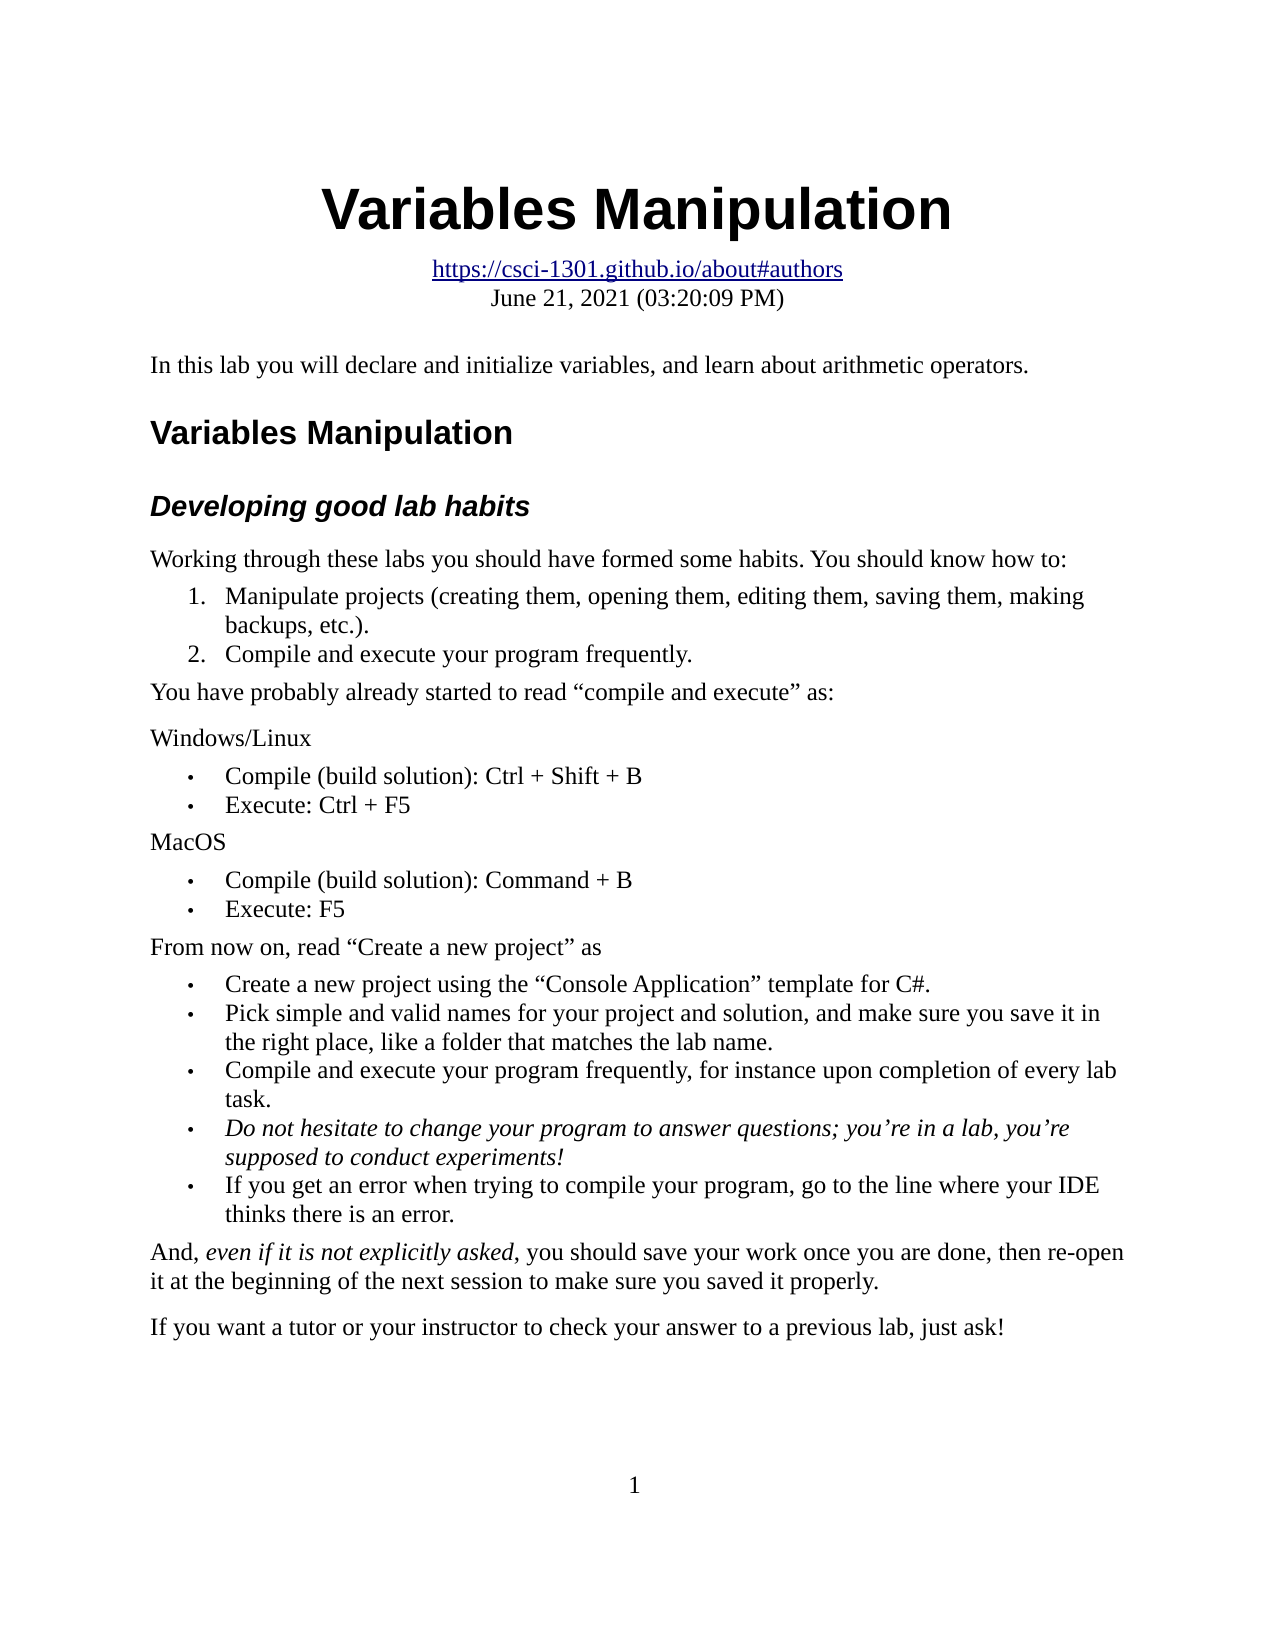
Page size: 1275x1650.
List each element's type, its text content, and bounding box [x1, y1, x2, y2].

subtitle Variables Manipulation [150, 412, 1125, 451]
text From now on, read “Create a new project” as [150, 932, 1125, 960]
list Execute: F5 [187, 894, 1125, 923]
text In this lab you will declare and initialize variables, and learn about arithmetic operators. [150, 350, 1125, 378]
title Variables Manipulation [150, 175, 1125, 242]
list Pick simple and valid names for your project and solution, and make sure you save it in the right place, like a folder that matches the lab name. [187, 998, 1125, 1056]
text Working through these labs you should have formed some habits. You should know how to: [150, 544, 1125, 572]
list Compile (build solution): Ctrl + Shift + B [187, 761, 1125, 790]
list Execute: Ctrl + F5 [187, 790, 1125, 818]
list Manipulate projects (creating them, opening them, editing them, saving them, making backups, etc.). [187, 581, 1125, 639]
text You have probably already started to read “compile and execute” as: [150, 677, 1125, 705]
list Create a new project using the “Console Application” template for C#. [187, 969, 1125, 998]
list Do not hesitate to change your program to answer questions; you’re in a lab, you’re supposed to conduct experiments! [187, 1113, 1125, 1171]
text And, even if it is not explicitly asked, you should save your work once you are done, then re-open it at the beginning of the next session to make sure you saved it properly. [150, 1237, 1125, 1294]
list Compile and execute your program frequently. [187, 639, 1125, 668]
list If you get an error when trying to compile your program, go to the line where your IDE thinks there is an error. [187, 1171, 1125, 1228]
text MacOS [150, 827, 1125, 856]
subtitle Developing good lab habits [150, 489, 1125, 522]
list Compile and execute your program frequently, for instance upon completion of every lab task. [187, 1056, 1125, 1113]
text June 21, 2021 (03:20:09 PM) [150, 283, 1125, 312]
list Compile (build solution): Command + B [187, 865, 1125, 894]
text Windows/Linux [150, 723, 1125, 752]
text https://csci-1301.github.io/about#authors [150, 254, 1125, 283]
text If you want a tutor or your instructor to check your answer to a previous lab, just ask! [150, 1312, 1125, 1341]
